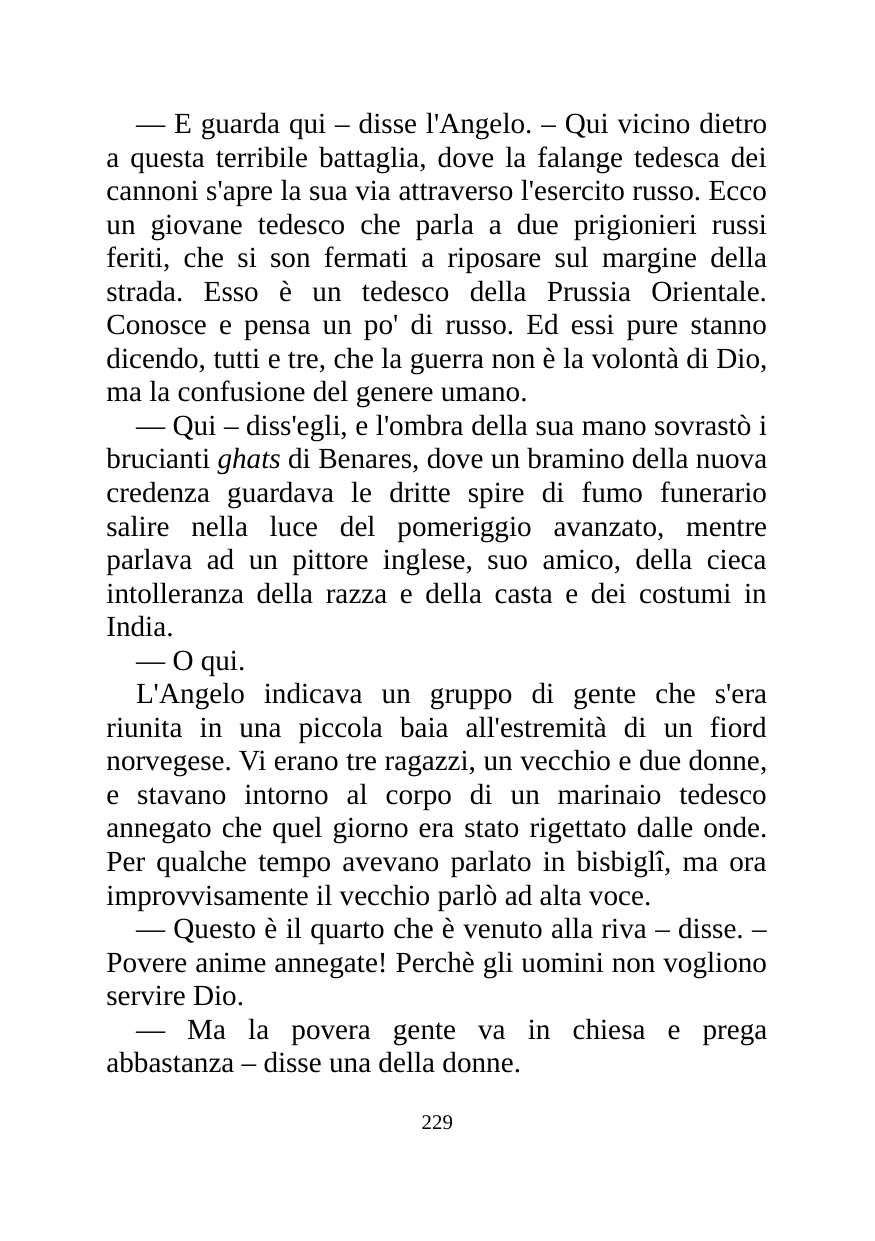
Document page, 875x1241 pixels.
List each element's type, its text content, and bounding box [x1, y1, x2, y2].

text L'Angelo indicava un gruppo di gente che s'era riunita in una piccola baia all'estremità di un fiord norvegese. Vi erano tre ragazzi, un vecchio e due donne, e stavano intorno al corpo di un marinaio tedesco annegato che quel giorno era stato rigettato dalle onde. Per qualche tempo avevano parlato in bisbiglî, ma ora improvvisamente il vecchio parlò ad alta voce. [106, 676, 768, 911]
text — O qui. [106, 643, 768, 676]
text — Questo è il quarto che è venuto alla riva – disse. – Povere anime annegate! Perchè gli uomini non vogliono servire Dio. [106, 911, 768, 1012]
text — Qui – diss'egli, e l'ombra della sua mano sovrastò i brucianti ghats di Benares, dove un bramino della nuova credenza guardava le dritte spire di fumo funerario salire nella luce del pomeriggio avanzato, mentre parlava ad un pittore inglese, suo amico, della cieca intolleranza della razza e della casta e dei costumi in India. [106, 408, 768, 643]
text — Ma la povera gente va in chiesa e prega abbastanza – disse una della donne. [106, 1012, 768, 1079]
text — E guarda qui – disse l'Angelo. – Qui vicino dietro a questa terribile battaglia, dove la falange tedesca dei cannoni s'apre la sua via attraverso l'esercito russo. Ecco un giovane tedesco che parla a due prigionieri russi feriti, che si son fermati a riposare sul margine della strada. Esso è un tedesco della Prussia Orientale. Conosce e pensa un po' di russo. Ed essi pure stanno dicendo, tutti e tre, che la guerra non è la volontà di Dio, ma la confusione del genere umano. [106, 106, 768, 408]
